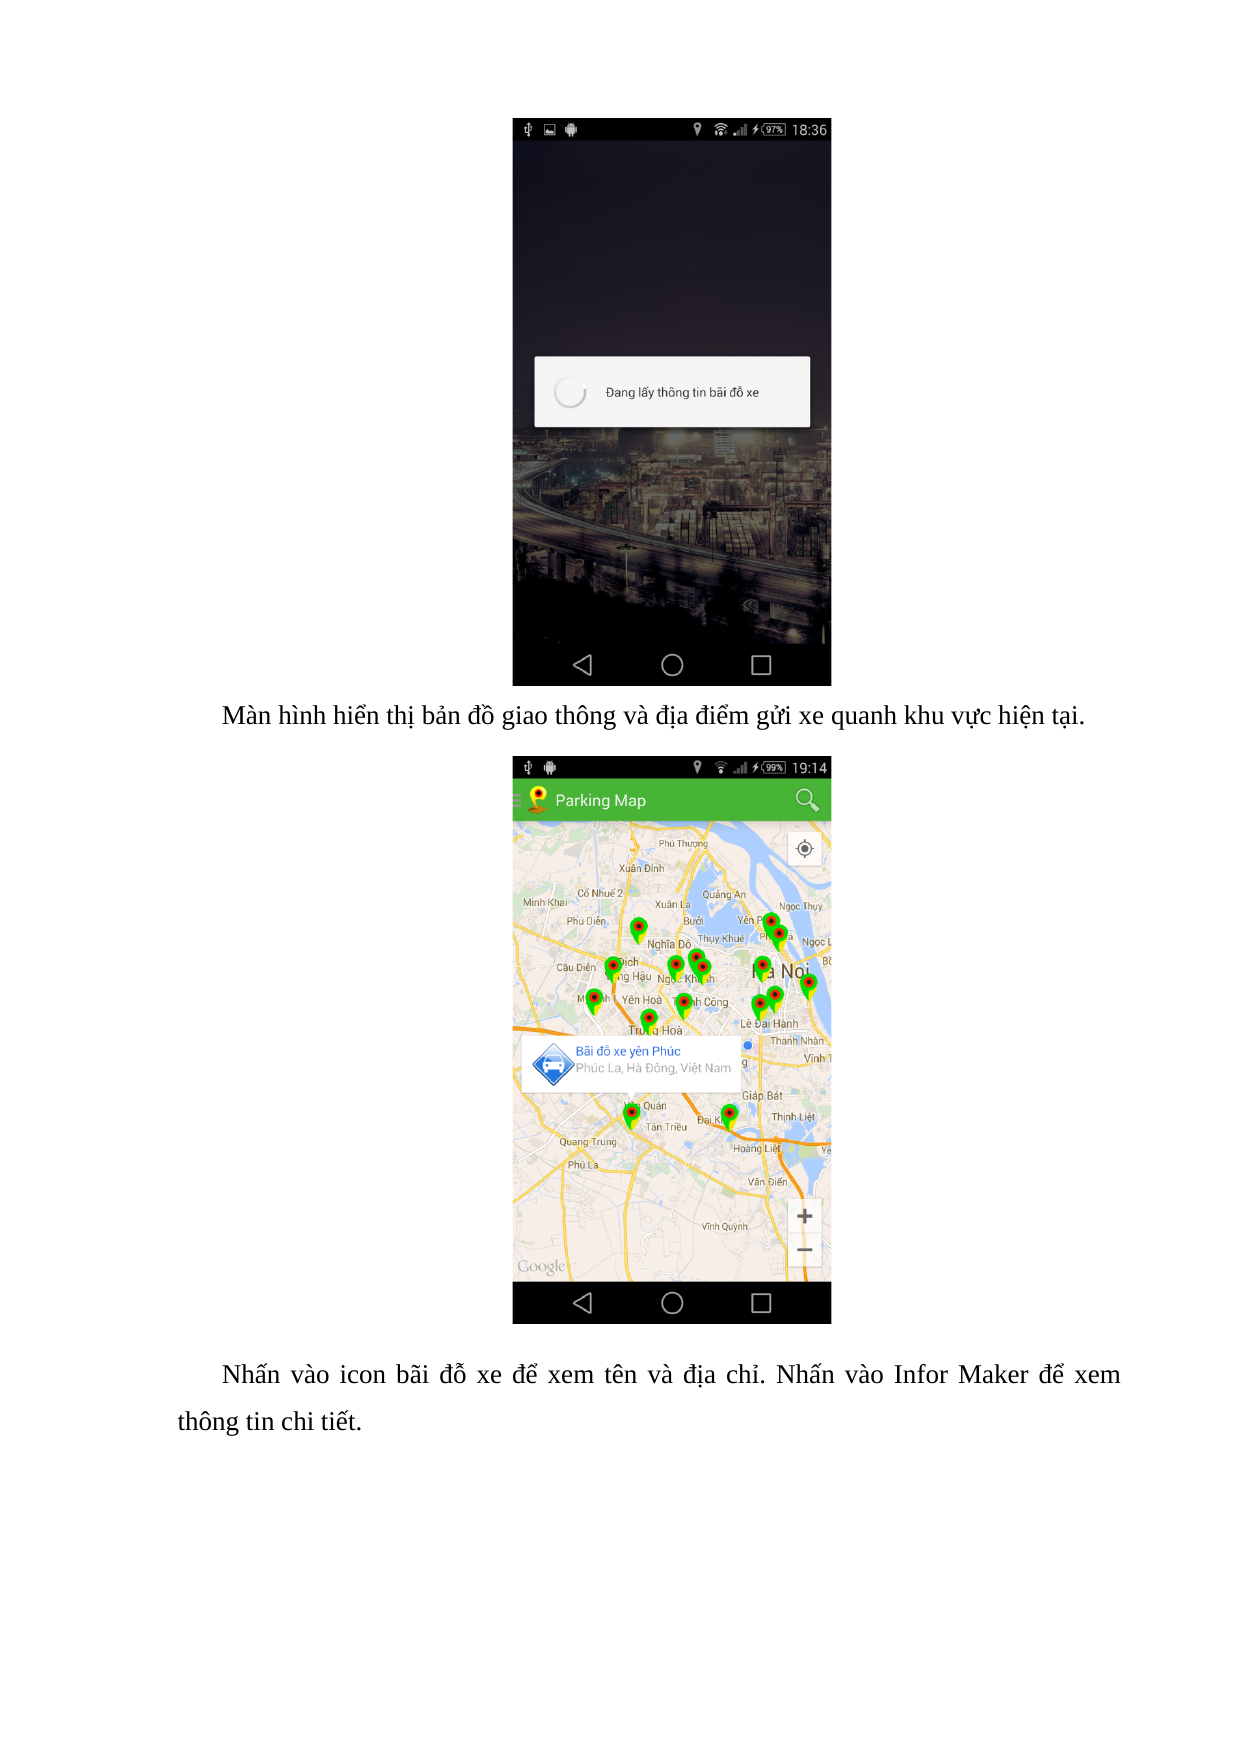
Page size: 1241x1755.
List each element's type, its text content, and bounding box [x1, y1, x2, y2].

text Màn hình hiển thị bản đồ giao thông và địa điểm gửi xe quanh khu vực hiện tại. [177, 699, 1122, 730]
text Nhấn vào icon bãi đỗ xe để xem tên và địa chỉ. Nhấn vào Infor Maker để xem thông tin chi tiết. [177, 1358, 1122, 1436]
